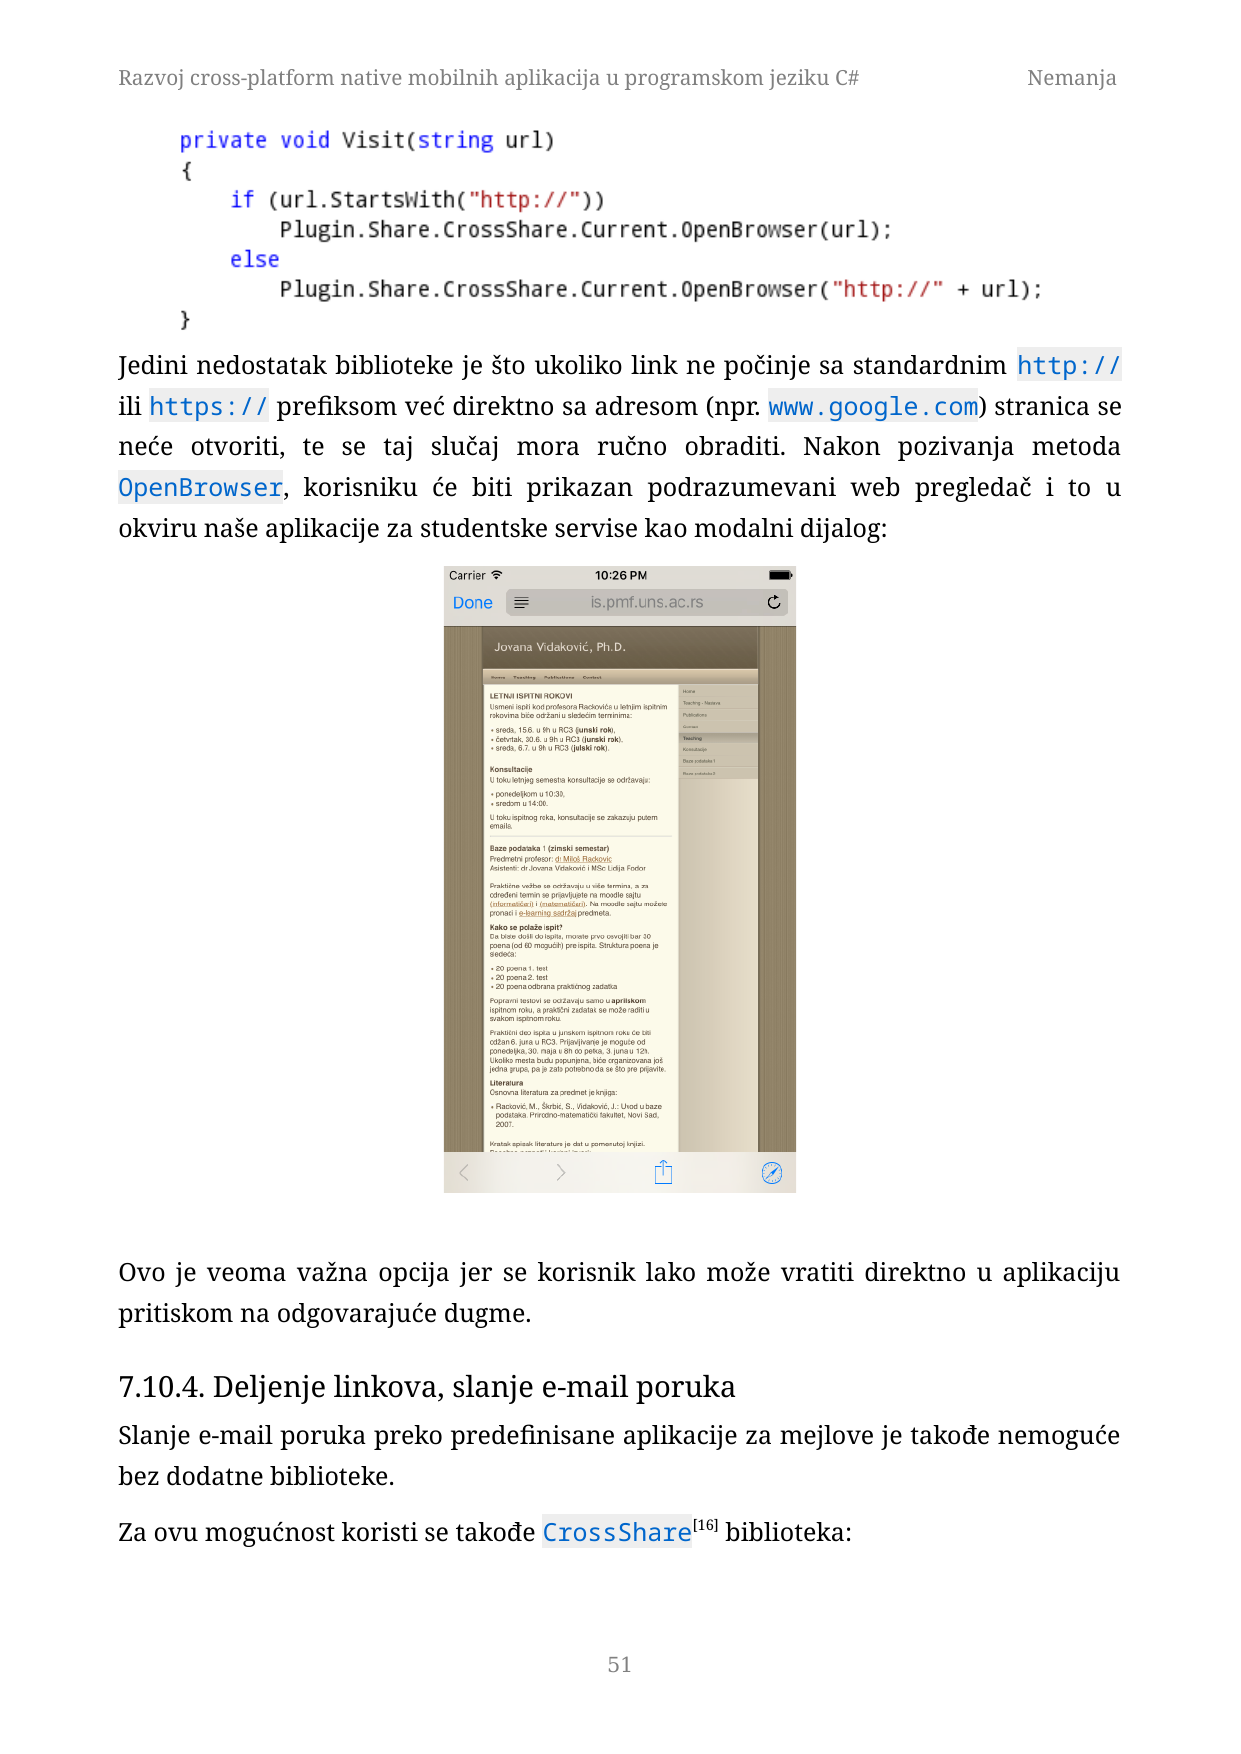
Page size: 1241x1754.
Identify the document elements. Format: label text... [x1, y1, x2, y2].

picture [443, 566, 797, 1193]
text Za ovu mogućnost koristi se takođe CrossShare[16] biblioteka: [118, 1514, 1122, 1548]
text Slanje e-mail poruka preko predefinisane aplikacije za mejlove je takođe nemoguće bez dodatne biblioteke. [118, 1418, 1122, 1493]
text Ovo je veoma važna opcija jer se korisnik lako može vratiti direktno u aplikaciju pritiskom na odgovarajuće dugme. [118, 1255, 1122, 1330]
subtitle 7.10.4. Deljenje linkova, slanje e-mail poruka [118, 1366, 1122, 1406]
picture [167, 123, 1074, 341]
text Jedini nedostatak biblioteke je što ukoliko link ne počinje sa standardnim http:// ili https:// prefiksom već direktno sa adresom (npr. www.google.com) stranica se neće otvoriti, te se taj slučaj mora ručno obraditi. Nakon pozivanja metoda OpenBrowser, korisniku će biti prikazan podrazumevani web pregledač i to u okviru naše aplikacije za studentske servise kao modalni dijalog: [118, 341, 1122, 545]
